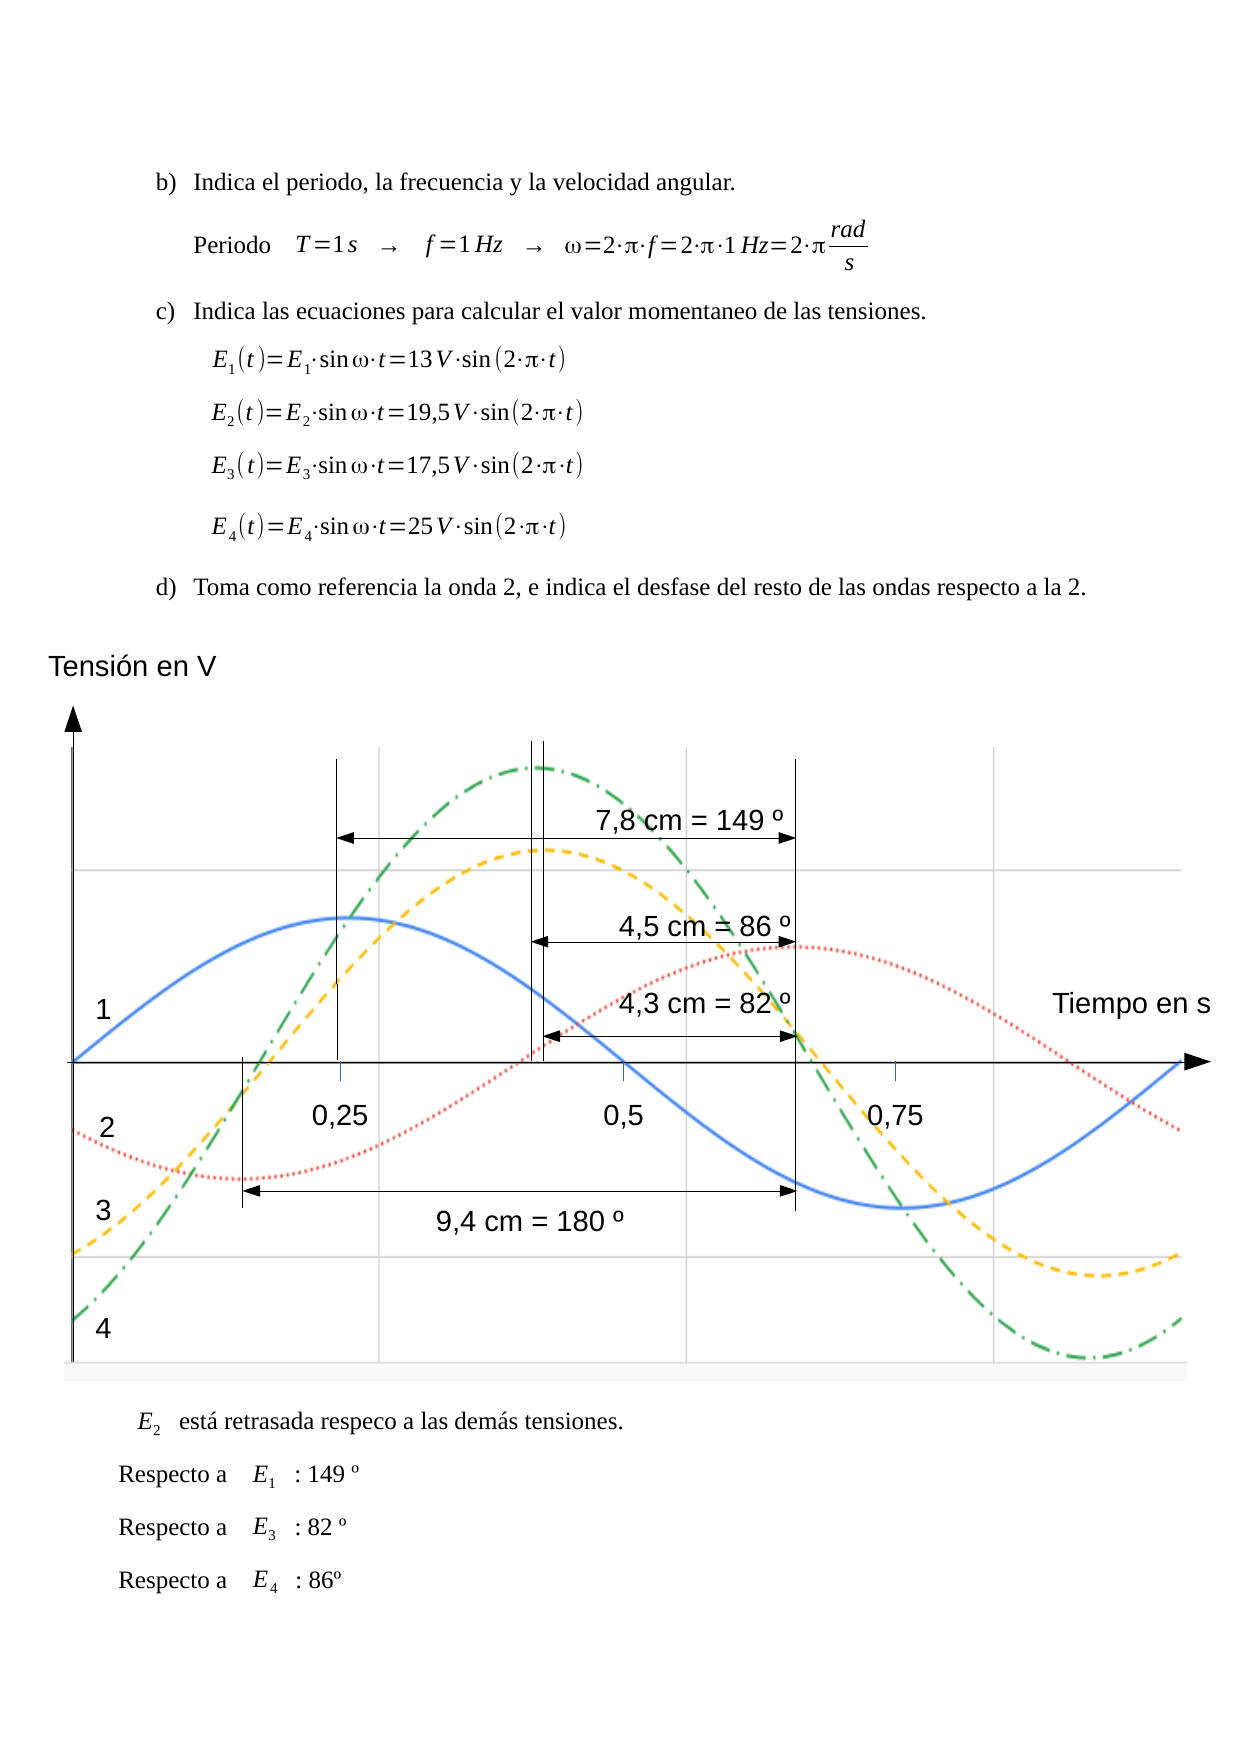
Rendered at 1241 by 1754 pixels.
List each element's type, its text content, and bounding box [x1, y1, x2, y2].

list Toma como referencia la onda 2, e indica el desfase del resto de las ondas respecto a la 2. [156, 572, 1122, 601]
picture [74, 747, 795, 1062]
picture [544, 839, 795, 942]
picture [544, 747, 1187, 1062]
text Respecto a : 82 º [118, 1512, 1122, 1544]
text Respecto a : 149 º [118, 1459, 1122, 1492]
text Respecto a : 86º [118, 1565, 1122, 1597]
text está retrasada respeco a las demás tensiones. [118, 1406, 1122, 1439]
picture [243, 1063, 795, 1191]
list Periodo → → [156, 216, 1122, 275]
picture [64, 747, 1187, 1381]
list Indica el periodo, la frecuencia y la velocidad angular. [156, 167, 1122, 196]
picture [532, 839, 543, 940]
picture [544, 943, 795, 1036]
picture [532, 747, 543, 838]
list Indica las ecuaciones para calcular el valor momentaneo de las tensiones. [156, 296, 1122, 324]
